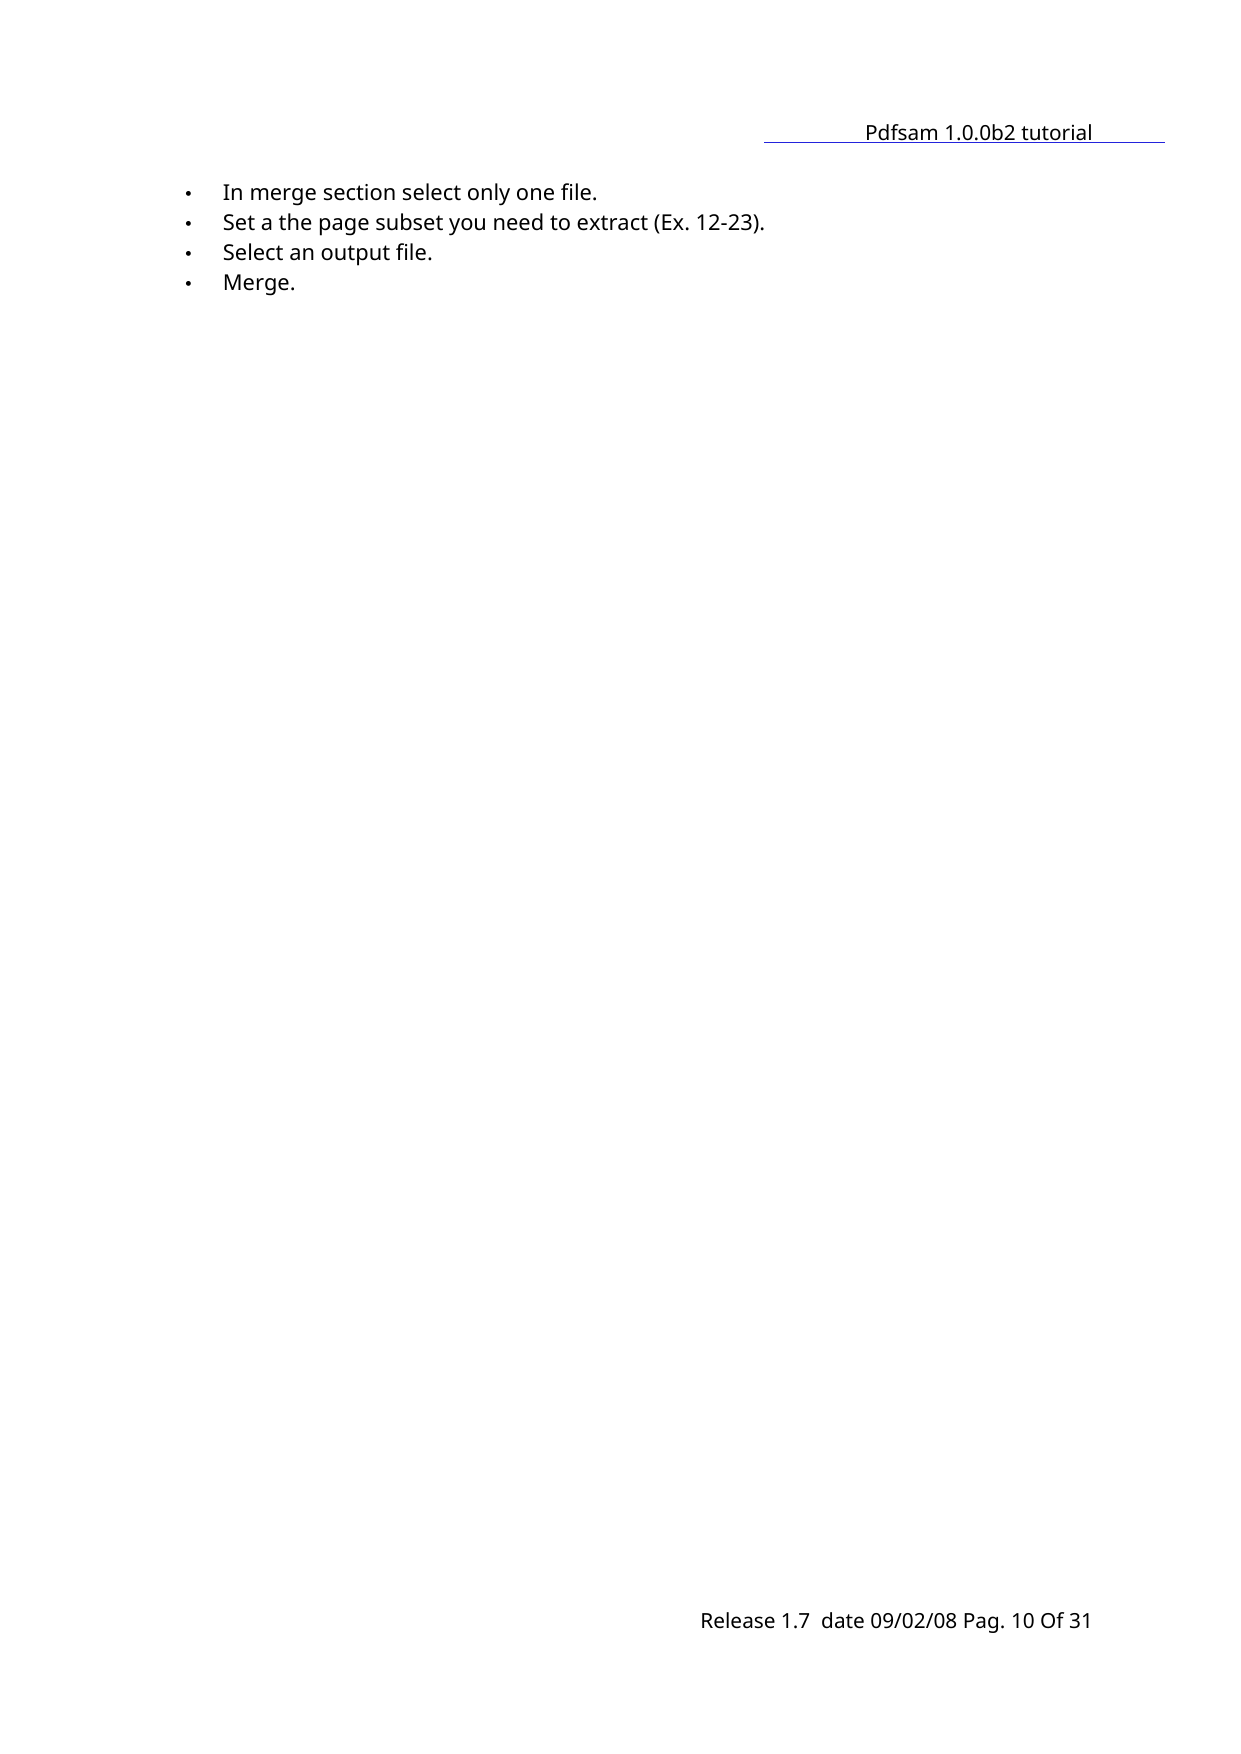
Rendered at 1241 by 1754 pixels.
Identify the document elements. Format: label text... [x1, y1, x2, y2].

list In merge section select only one file. [185, 177, 1093, 207]
list Set a the page subset you need to extract (Ex. 12-23). [185, 207, 1093, 237]
list Select an output file. [185, 237, 1093, 266]
list Merge. [185, 266, 1093, 296]
